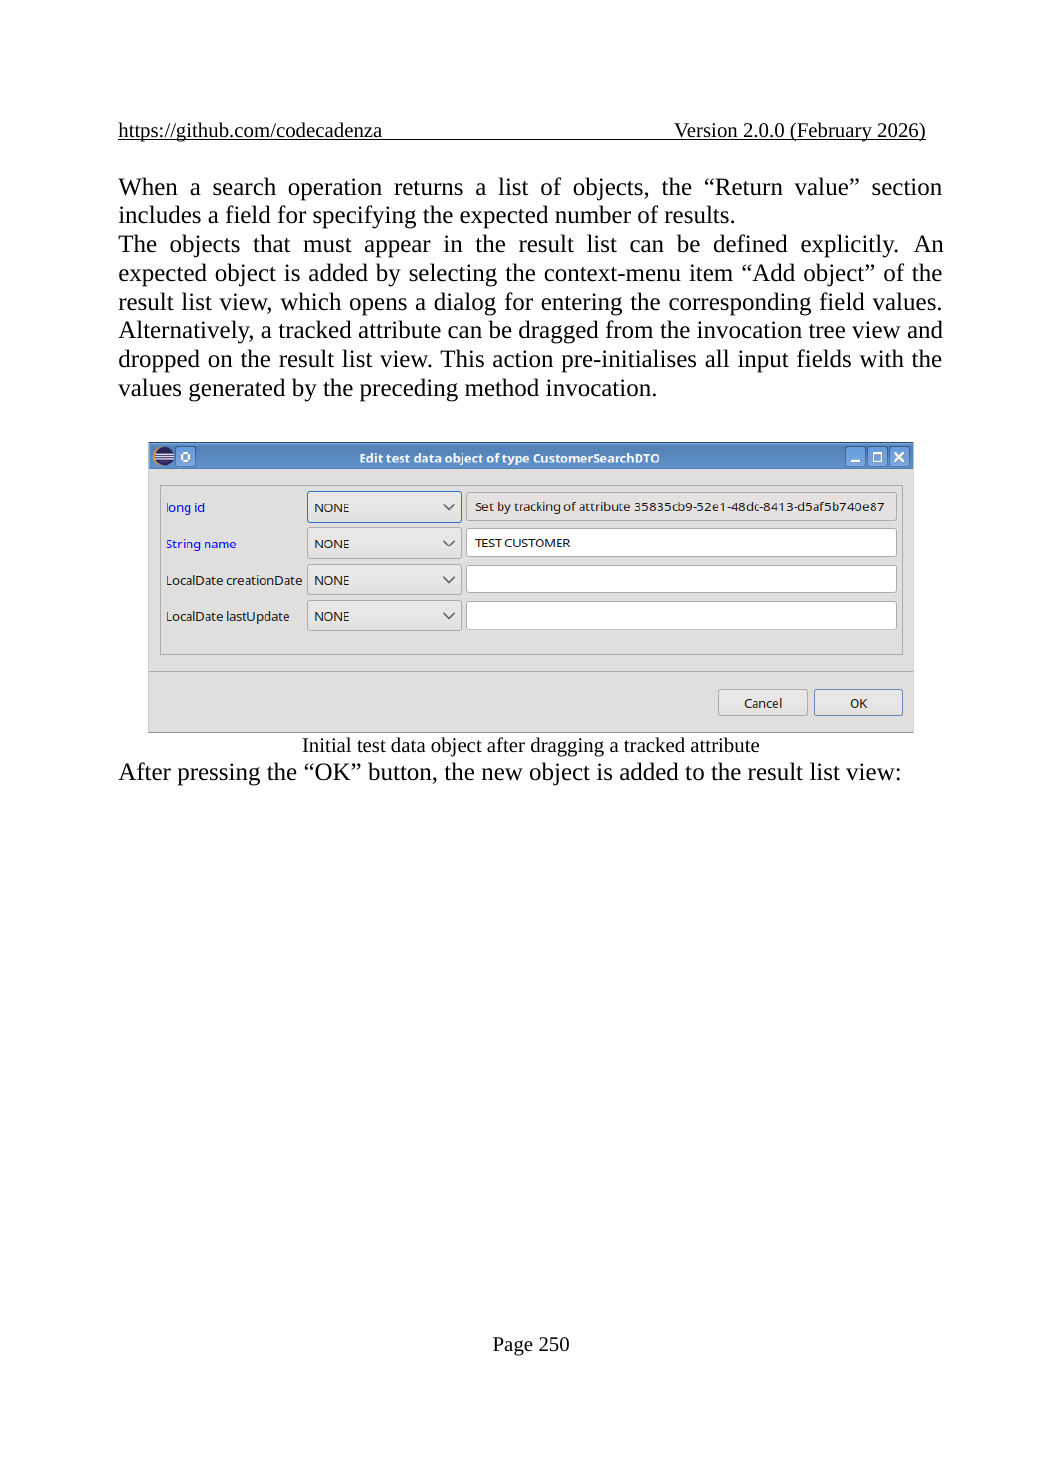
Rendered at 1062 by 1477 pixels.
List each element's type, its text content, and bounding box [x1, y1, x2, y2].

text After pressing the “OK” button, the new object is added to the result list view: [118, 757, 944, 786]
text When a search operation returns a list of objects, the “Return value” section includes a field for specifying the expected number of results. [118, 172, 944, 229]
text Initial test data object after dragging a tracked attribute [148, 733, 913, 757]
text The objects that must appear in the result list can be defined explicitly. An expected object is added by selecting the context-menu item “Add object” of the result list view, which opens a dialog for entering the corresponding field values. Alternatively, a tracked attribute can be dragged from the invocation tree view and dropped on the result list view. This action pre-initialises all input fields with the values generated by the preceding method invocation. [118, 229, 944, 402]
picture [148, 442, 914, 733]
